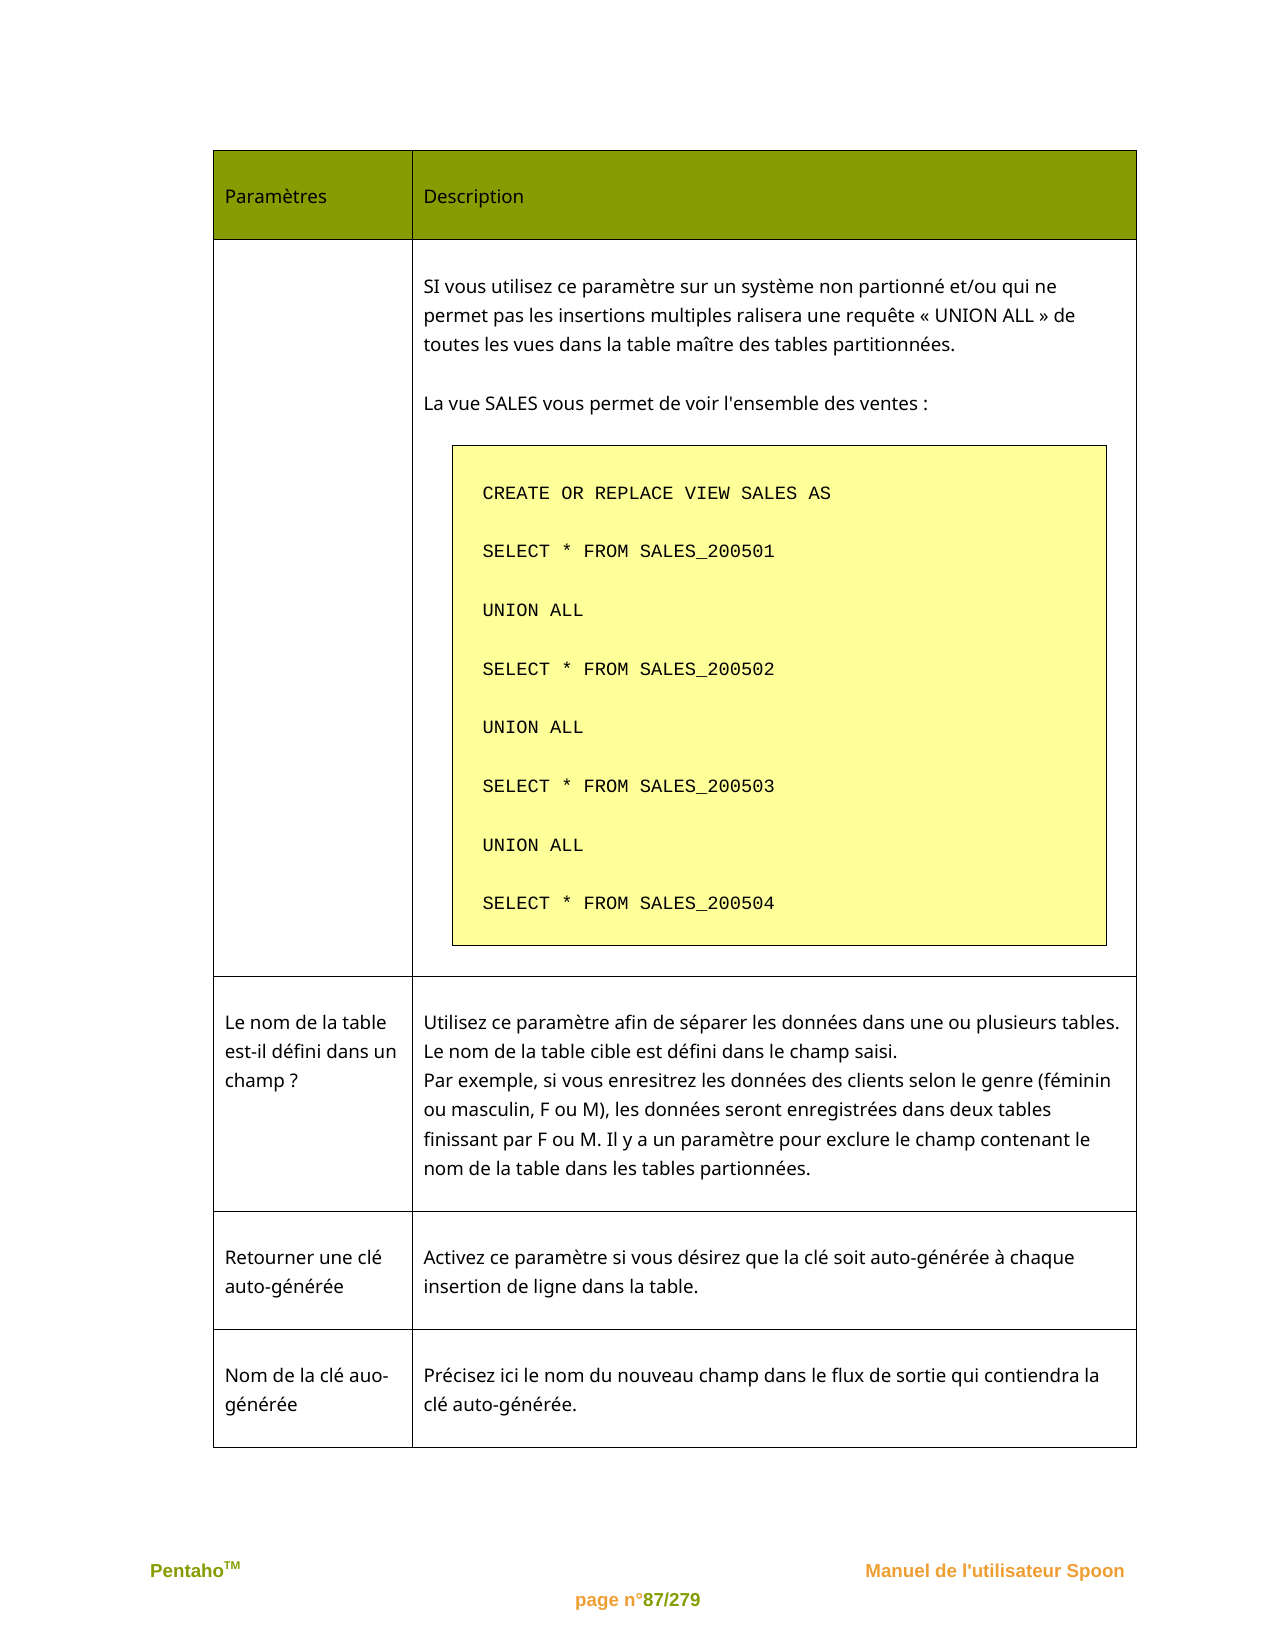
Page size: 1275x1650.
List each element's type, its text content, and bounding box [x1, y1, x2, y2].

table_header Description [413, 151, 1136, 239]
table_cell Précisez ici le nom du nouveau champ dans le flux de sortie qui contiendra la clé auto-générée. [413, 1330, 1136, 1447]
table_cell SI vous utilisez ce paramètre sur un système non partionné et/ou qui ne permet pas les insertions multiples ralisera une requête « UNION ALL » de toutes les vues dans la table maître des tables partitionnées. La vue SALES vous permet de voir l'ensemble des ventes : CREATE OR REPLACE VIEW SALES AS SELECT * FROM SALES_200501 UNION ALL SELECT * FROM SALES_200502 UNION ALL SELECT * FROM SALES_200503 UNION ALL SELECT * FROM SALES_200504 [413, 240, 1136, 976]
table_cell Retourner une clé auto-générée [214, 1212, 412, 1329]
table_cell Nom de la clé auo-générée [214, 1330, 412, 1447]
table_cell [214, 240, 412, 976]
table_cell Utilisez ce paramètre afin de séparer les données dans une ou plusieurs tables. Le nom de la table cible est défini dans le champ saisi. Par exemple, si vous enresitrez les données des clients selon le genre (féminin ou masculin, F ou M), les données seront enregistrées dans deux tables finissant par F ou M. Il y a un paramètre pour exclure le champ contenant le nom de la table dans les tables partionnées. [413, 977, 1136, 1211]
table_header Paramètres [214, 151, 412, 239]
table_cell Le nom de la table est-il défini dans un champ ? [214, 977, 412, 1211]
table_cell Activez ce paramètre si vous désirez que la clé soit auto-générée à chaque insertion de ligne dans la table. [413, 1212, 1136, 1329]
